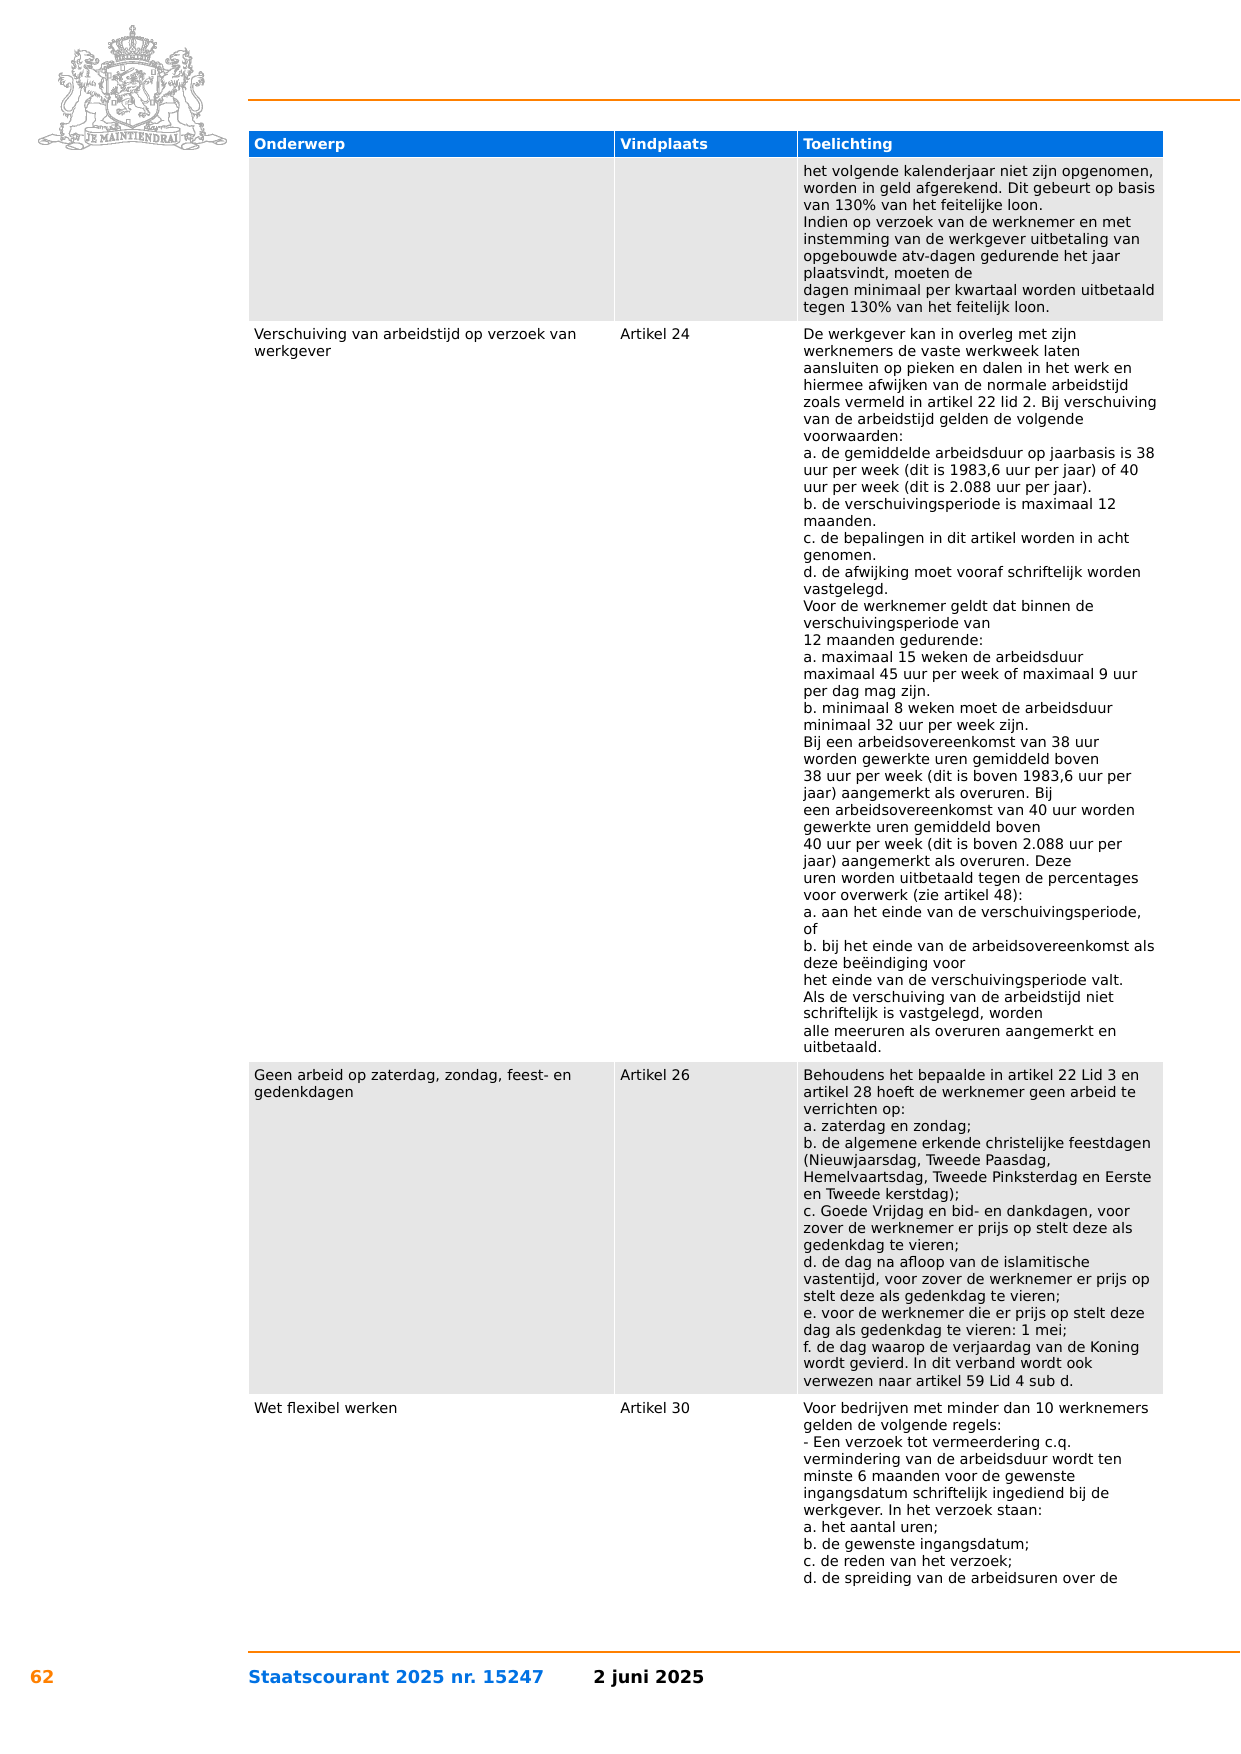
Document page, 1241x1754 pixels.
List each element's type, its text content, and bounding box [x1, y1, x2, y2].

table_cell het volgende kalenderjaar niet zijn opgenomen, worden in geld afgerekend. Dit gebeurt op basis van 130% van het feitelijke loon. Indien op verzoek van de werknemer en met instemming van de werkgever uitbetaling van opgebouwde atv-dagen gedurende het jaar plaatsvindt, moeten de dagen minimaal per kwartaal worden uitbetaald tegen 130% van het feitelijk loon. [798, 158, 1163, 321]
table_header Vindplaats [615, 131, 797, 157]
table_cell De werkgever kan in overleg met zijn werknemers de vaste werkweek laten aansluiten op pieken en dalen in het werk en hiermee afwijken van de normale arbeidstijd zoals vermeld in artikel 22 lid 2. Bij verschuiving van de arbeidstijd gelden de volgende voorwaarden: a. de gemiddelde arbeidsduur op jaarbasis is 38 uur per week (dit is 1983,6 uur per jaar) of 40 uur per week (dit is 2.088 uur per jaar). b. de verschuivingsperiode is maximaal 12 maanden. c. de bepalingen in dit artikel worden in acht genomen. d. de afwijking moet vooraf schriftelijk worden vastgelegd. Voor de werknemer geldt dat binnen de verschuivingsperiode van 12 maanden gedurende: a. maximaal 15 weken de arbeidsduur maximaal 45 uur per week of maximaal 9 uur per dag mag zijn. b. minimaal 8 weken moet de arbeidsduur minimaal 32 uur per week zijn. Bij een arbeidsovereenkomst van 38 uur worden gewerkte uren gemiddeld boven 38 uur per week (dit is boven 1983,6 uur per jaar) aangemerkt als overuren. Bij een arbeidsovereenkomst van 40 uur worden gewerkte uren gemiddeld boven 40 uur per week (dit is boven 2.088 uur per jaar) aangemerkt als overuren. Deze uren worden uitbetaald tegen de percentages voor overwerk (zie artikel 48): a. aan het einde van de verschuivingsperiode, of b. bij het einde van de arbeidsovereenkomst als deze beëindiging voor het einde van de verschuivingsperiode valt. Als de verschuiving van de arbeidstijd niet schriftelijk is vastgelegd, worden alle meeruren als overuren aangemerkt en uitbetaald. [798, 322, 1163, 1061]
table_cell Behoudens het bepaalde in artikel 22 Lid 3 en artikel 28 hoeft de werknemer geen arbeid te verrichten op: a. zaterdag en zondag; b. de algemene erkende christelijke feestdagen (Nieuwjaarsdag, Tweede Paasdag, Hemelvaartsdag, Tweede Pinksterdag en Eerste en Tweede kerstdag); c. Goede Vrijdag en bid- en dankdagen, voor zover de werknemer er prijs op stelt deze als gedenkdag te vieren; d. de dag na afloop van de islamitische vastentijd, voor zover de werknemer er prijs op stelt deze als gedenkdag te vieren; e. voor de werknemer die er prijs op stelt deze dag als gedenkdag te vieren: 1 mei; f. de dag waarop de verjaardag van de Koning wordt gevierd. In dit verband wordt ook verwezen naar artikel 59 Lid 4 sub d. [798, 1062, 1163, 1394]
table_cell [249, 158, 614, 321]
table_cell Artikel 24 [615, 322, 797, 1061]
table_cell Artikel 26 [615, 1062, 797, 1394]
table_header Onderwerp [249, 131, 614, 157]
table_cell Artikel 30 [615, 1395, 797, 1591]
table_cell Voor bedrijven met minder dan 10 werknemers gelden de volgende regels: - Een verzoek tot vermeerdering c.q. vermindering van de arbeidsduur wordt ten minste 6 maanden voor de gewenste ingangsdatum schriftelijk ingediend bij de werkgever. In het verzoek staan: a. het aantal uren; b. de gewenste ingangsdatum; c. de reden van het verzoek; d. de spreiding van de arbeidsuren over de [798, 1395, 1163, 1591]
table_header Toelichting [798, 131, 1163, 157]
table_cell Wet flexibel werken [249, 1395, 614, 1591]
table_cell Geen arbeid op zaterdag, zondag, feest- en gedenkdagen [249, 1062, 614, 1394]
picture [38, 25, 227, 150]
table_cell Verschuiving van arbeidstijd op verzoek van werkgever [249, 322, 614, 1061]
table_cell [615, 158, 797, 321]
